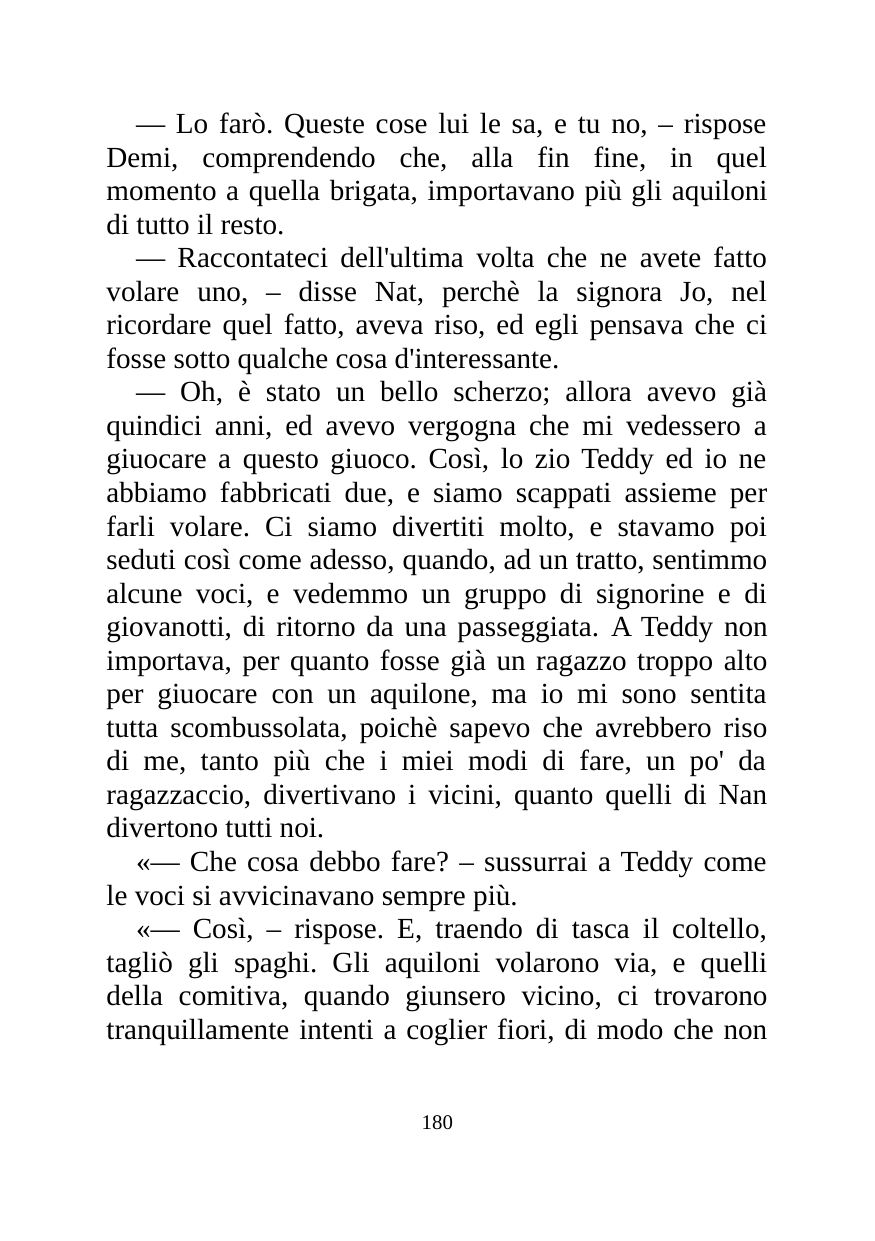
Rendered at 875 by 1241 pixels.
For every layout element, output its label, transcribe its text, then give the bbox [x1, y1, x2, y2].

text «— Così, – rispose. E, traendo di tasca il coltello, tagliò gli spaghi. Gli aquiloni volarono via, e quelli della comitiva, quando giunsero vicino, ci trovarono tranquillamente intenti a coglier fiori, di modo che non [106, 911, 768, 1045]
text — Oh, è stato un bello scherzo; allora avevo già quindici anni, ed avevo vergogna che mi vedessero a giuocare a questo giuoco. Così, lo zio Teddy ed io ne abbiamo fabbricati due, e siamo scappati assieme per farli volare. Ci siamo divertiti molto, e stavamo poi seduti così come adesso, quando, ad un tratto, sentimmo alcune voci, e vedemmo un gruppo di signorine e di giovanotti, di ritorno da una passeggiata. A Teddy non importava, per quanto fosse già un ragazzo troppo alto per giuocare con un aquilone, ma io mi sono sentita tutta scombussolata, poichè sapevo che avrebbero riso di me, tanto più che i miei modi di fare, un po' da ragazzaccio, divertivano i vicini, quanto quelli di Nan divertono tutti noi. [106, 374, 768, 844]
text — Raccontateci dell'ultima volta che ne avete fatto volare uno, – disse Nat, perchè la signora Jo, nel ricordare quel fatto, aveva riso, ed egli pensava che ci fosse sotto qualche cosa d'interessante. [106, 240, 768, 374]
text — Lo farò. Queste cose lui le sa, e tu no, – rispose Demi, comprendendo che, alla fin fine, in quel momento a quella brigata, importavano più gli aquiloni di tutto il resto. [106, 106, 768, 240]
text «— Che cosa debbo fare? – sussurrai a Teddy come le voci si avvicinavano sempre più. [106, 844, 768, 911]
